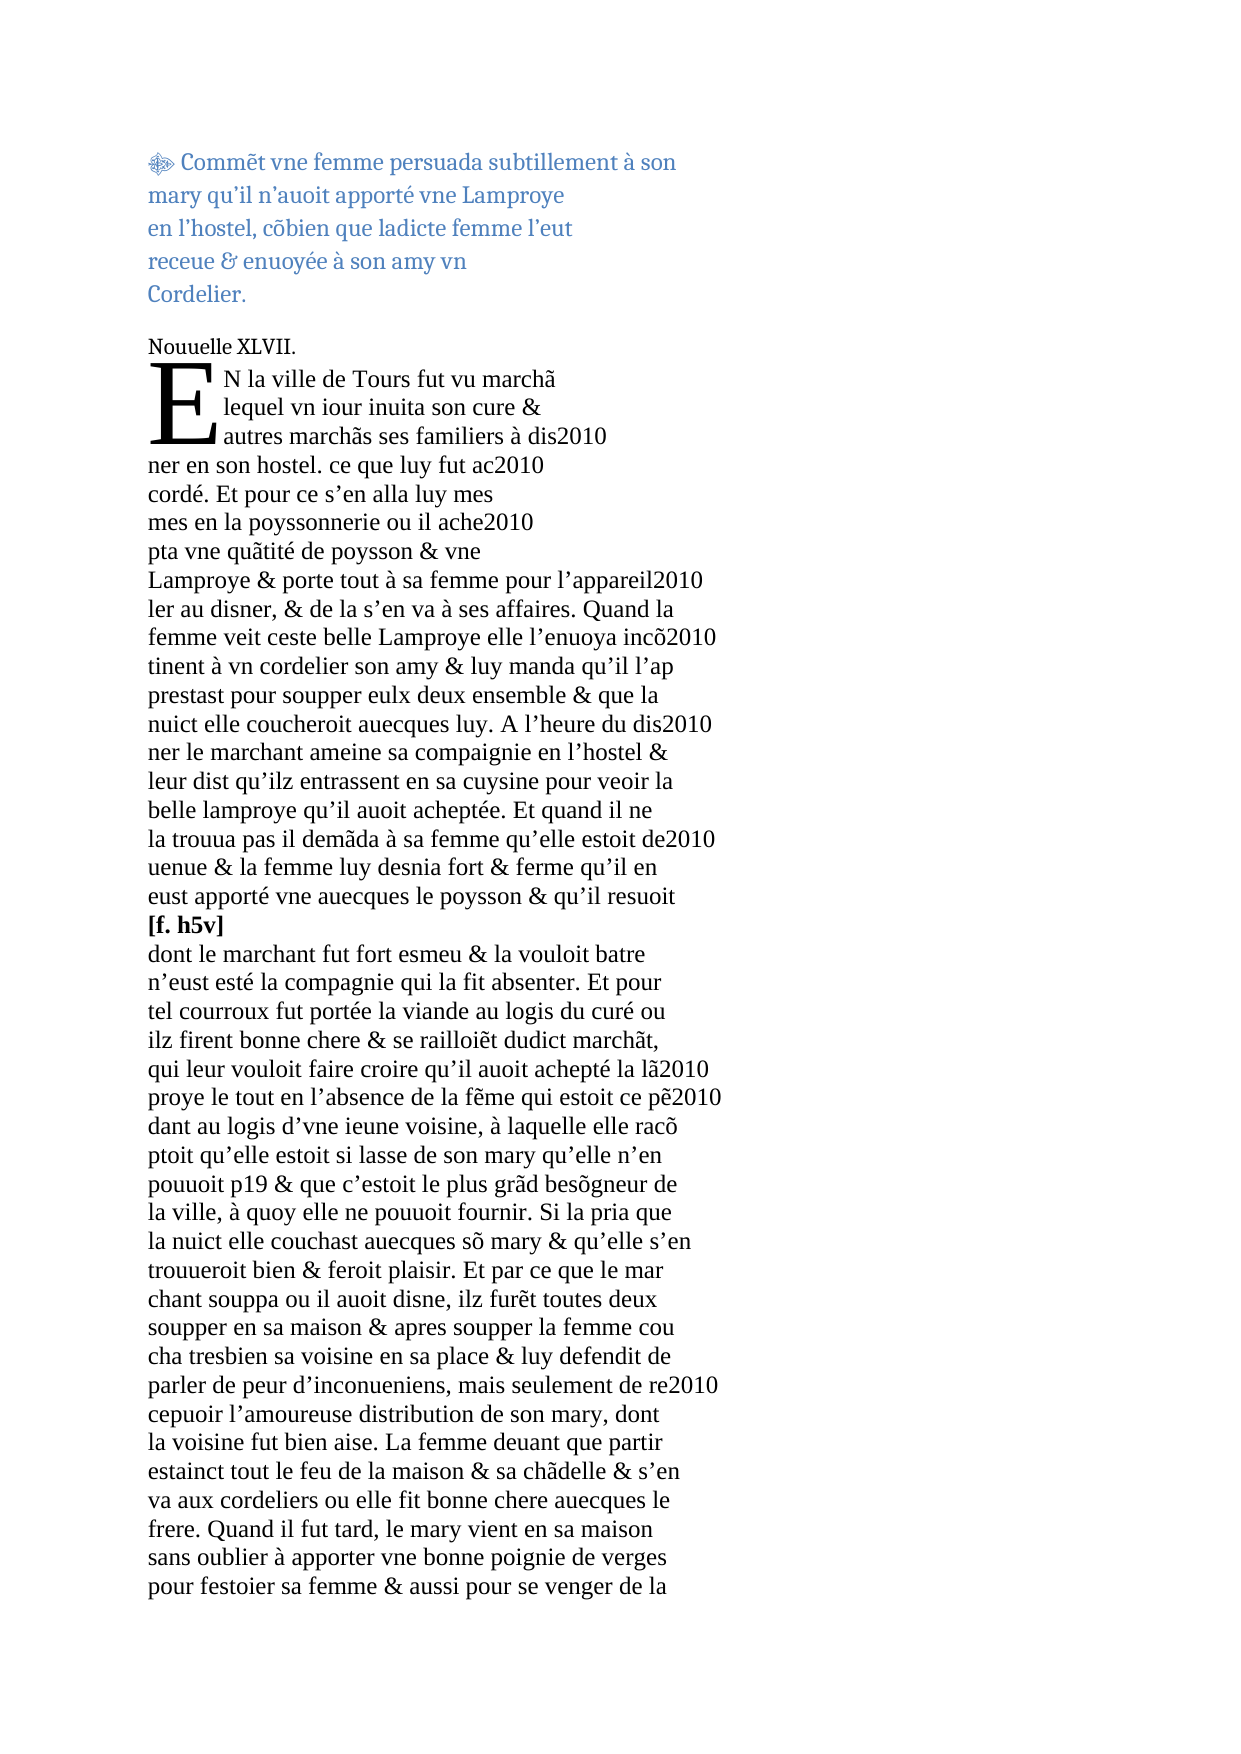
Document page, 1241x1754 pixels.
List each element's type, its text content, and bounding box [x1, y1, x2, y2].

text EN la ville de Tours fut vu marchã lequel vn iour inuita son cure & autres marchãs ses familiers à dis2010 ner en son hostel. ce que luy fut ac2010 cordé. Et pour ce s’en alla luy mes mes en la poyssonnerie ou il ache2010 pta vne quãtité de poysson & vne Lamproye & porte tout à sa femme pour l’appareil2010 ler au disner, & de la s’en va à ses affaires. Quand la femme veit ceste belle Lamproye elle l’enuoya incõ2010 tinent à vn cordelier son amy & luy manda qu’il l’ap prestast pour soupper eulx deux ensemble & que la nuict elle coucheroit auecques luy. A l’heure du dis2010 ner le marchant ameine sa compaignie en l’hostel & leur dist qu’ilz entrassent en sa cuysine pour veoir la belle lamproye qu’il auoit acheptée. Et quand il ne la trouua pas il demãda à sa femme qu’elle estoit de2010 uenue & la femme luy desnia fort & ferme qu’il en eust apporté vne auecques le poysson & qu’il resuoit [f. h5v] dont le marchant fut fort esmeu & la vouloit batre n’eust esté la compagnie qui la fit absenter. Et pour tel courroux fut portée la viande au logis du curé ou ilz firent bonne chere & se railloiẽt dudict marchãt, qui leur vouloit faire croire qu’il auoit achepté la lã2010 proye le tout en l’absence de la fẽme qui estoit ce pẽ2010 dant au logis d’vne ieune voisine, à laquelle elle racõ ptoit qu’elle estoit si lasse de son mary qu’elle n’en pouuoit p19 & que c’estoit le plus grãd besõgneur de la ville, à quoy elle ne pouuoit fournir. Si la pria que la nuict elle couchast auecques sõ mary & qu’elle s’en trouueroit bien & feroit plaisir. Et par ce que le mar chant souppa ou il auoit disne, ilz furẽt toutes deux soupper en sa maison & apres soupper la femme cou cha tresbien sa voisine en sa place & luy defendit de parler de peur d’inconueniens, mais seulement de re2010 cepuoir l’amoureuse distribution de son mary, dont la voisine fut bien aise. La femme deuant que partir estainct tout le feu de la maison & sa chãdelle & s’en va aux cordeliers ou elle fit bonne chere auecques le frere. Quand il fut tard, le mary vient en sa maison sans oublier à apporter vne bonne poignie de verges pour festoier sa femme & aussi pour se venger de la [148, 364, 1093, 1600]
subtitle Nouuelle XLVII. [148, 333, 1093, 360]
subtitle ❧ Commẽt vne femme persuada subtillement à son mary qu’il n’auoit apporté vne Lamproye en l’hostel, cõbien que ladicte femme l’eut receue & enuoyée à son amy vn Cordelier. [148, 148, 1093, 308]
